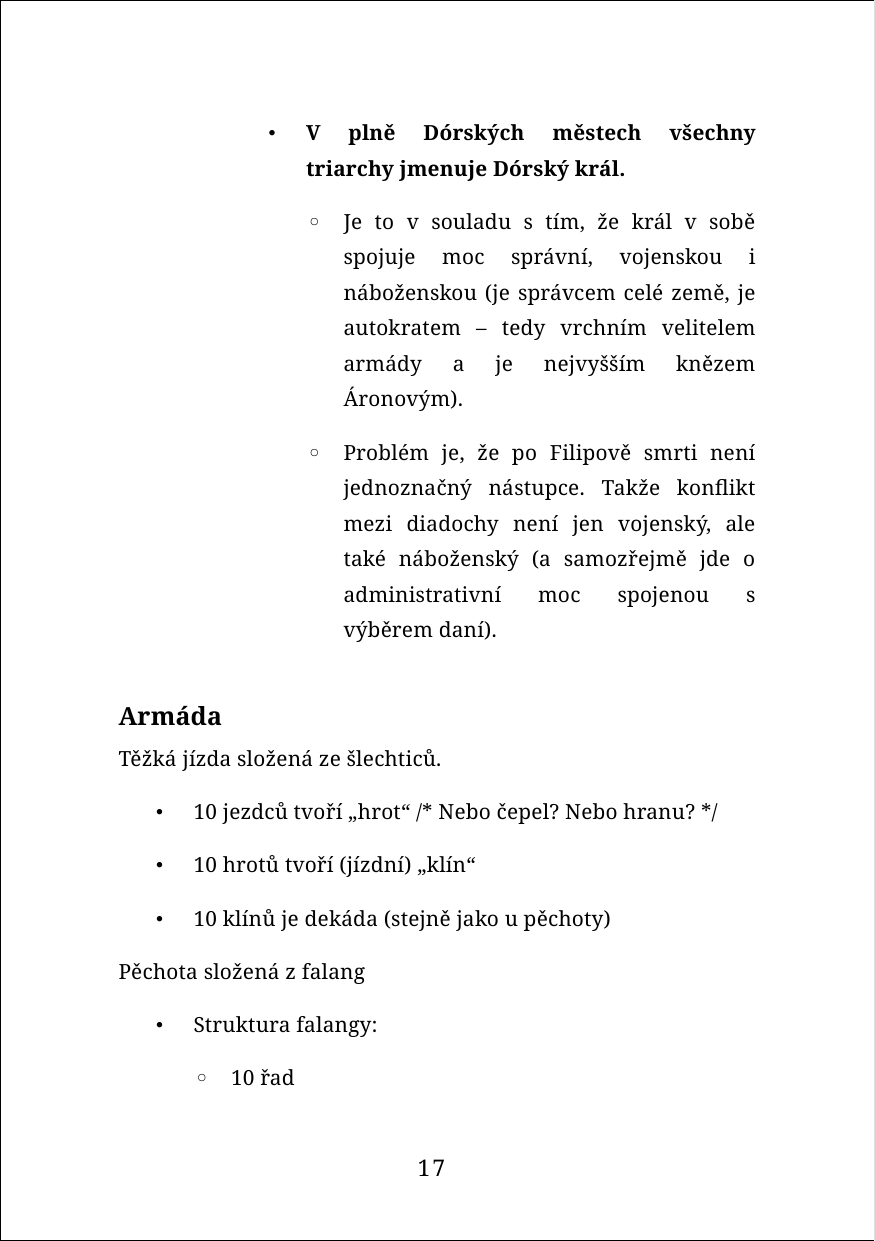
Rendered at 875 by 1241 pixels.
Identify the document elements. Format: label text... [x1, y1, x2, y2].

list V plně Dórských městech všechny triarchy jmenuje Dórský král. [268, 118, 756, 182]
subtitle Armáda [118, 698, 756, 732]
list Problém je, že po Filipově smrti není jednoznačný nástupce. Takže konflikt mezi diadochy není jen vojenský, ale také náboženský (a samozřejmě jde o administrativní moc spojenou s výběrem daní). [306, 438, 756, 644]
list 10 klínů je dekáda (stejně jako u pěchoty) [156, 904, 756, 932]
list 10 jezdců tvoří „hrot“ /* Nebo čepel? Nebo hranu? */ [156, 797, 756, 826]
list 10 řad [193, 1063, 756, 1092]
text Těžká jízda složená ze šlechticů. [118, 744, 756, 772]
list Struktura falangy: [156, 1010, 756, 1039]
text Pěchota složená z falang [118, 957, 756, 985]
list Je to v souladu s tím, že král v sobě spojuje moc správní, vojenskou i náboženskou (je správcem celé země, je autokratem – tedy vrchním velitelem armády a je nejvyšším knězem Áronovým). [306, 207, 756, 413]
list 10 hrotů tvoří (jízdní) „klín“ [156, 851, 756, 879]
